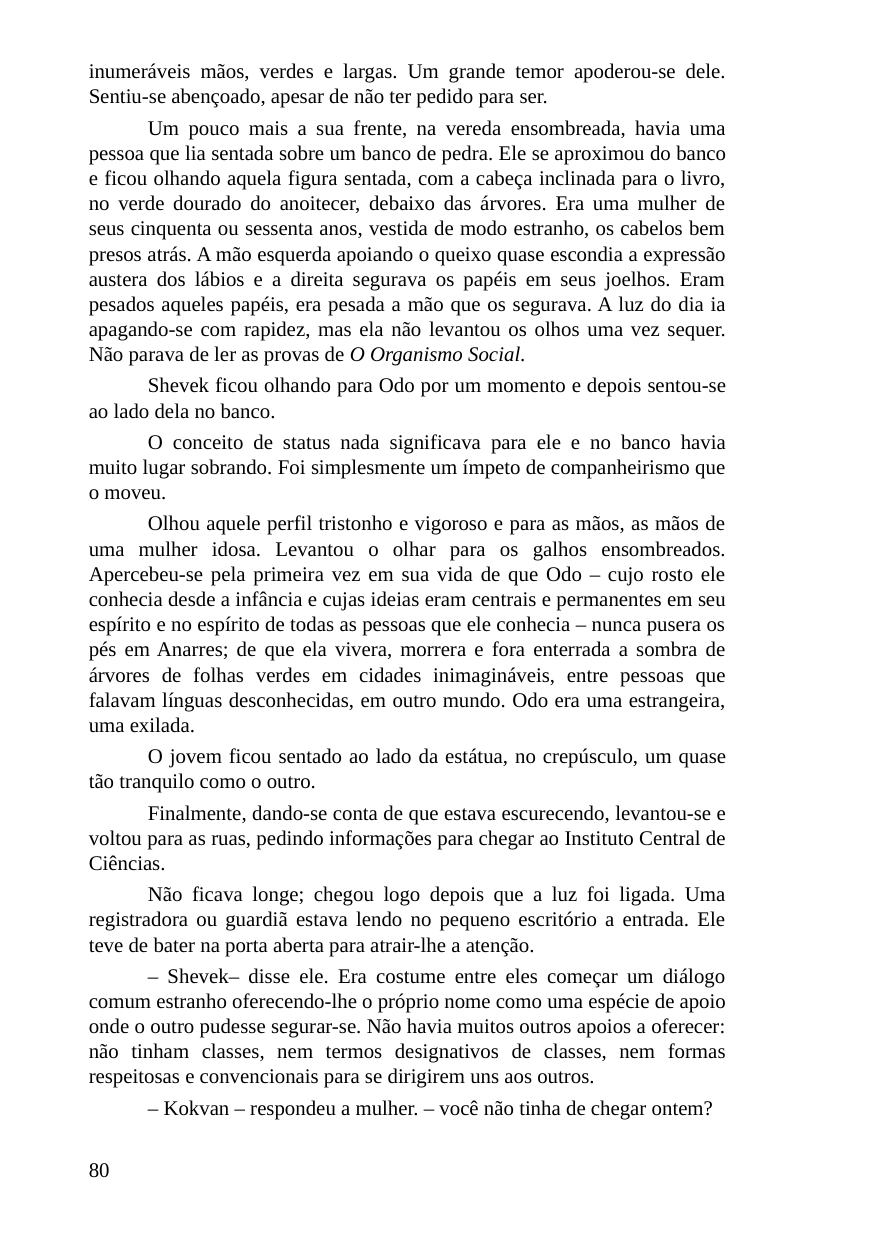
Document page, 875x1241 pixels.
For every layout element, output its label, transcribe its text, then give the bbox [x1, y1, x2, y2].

text Finalmente, dando-se conta de que estava escurecendo, levantou-se e voltou para as ruas, pedindo informações para chegar ao Instituto Central de Ciências. [88, 801, 726, 875]
text inumeráveis mãos, verdes e largas. Um grande temor apoderou-se dele. Sentiu-se abençoado, apesar de não ter pedido para ser. [88, 59, 726, 108]
text O conceito de status nada significava para ele e no banco havia muito lugar sobrando. Foi simplesmente um ímpeto de companheirismo que o moveu. [88, 430, 726, 504]
text O jovem ficou sentado ao lado da estátua, no crepúsculo, um quase tão tranquilo como o outro. [88, 744, 726, 793]
text – Shevek– disse ele. Era costume entre eles começar um diálogo comum estranho oferecendo-lhe o próprio nome como uma espécie de apoio onde o outro pudesse segurar-se. Não havia muitos outros apoios a oferecer: não tinham classes, nem termos designativos de classes, nem formas respeitosas e convencionais para se dirigirem uns aos outros. [88, 964, 726, 1088]
text Um pouco mais a sua frente, na vereda ensombreada, havia uma pessoa que lia sentada sobre um banco de pedra. Ele se aproximou do banco e ficou olhando aquela figura sentada, com a cabeça inclinada para o livro, no verde dourado do anoitecer, debaixo das árvores. Era uma mulher de seus cinquenta ou sessenta anos, vestida de modo estranho, os cabelos bem presos atrás. A mão esquerda apoiando o queixo quase escondia a expressão austera dos lábios e a direita segurava os papéis em seus joelhos. Eram pesados aqueles papéis, era pesada a mão que os segurava. A luz do dia ia apagando-se com rapidez, mas ela não levantou os olhos uma vez sequer. Não parava de ler as provas de O Organismo Social. [88, 115, 726, 366]
text Olhou aquele perfil tristonho e vigoroso e para as mãos, as mãos de uma mulher idosa. Levantou o olhar para os galhos ensombreados. Apercebeu-se pela primeira vez em sua vida de que Odo – cujo rosto ele conhecia desde a infância e cujas ideias eram centrais e permanentes em seu espírito e no espírito de todas as pessoas que ele conhecia – nunca pusera os pés em Anarres; de que ela vivera, morrera e fora enterrada a sombra de árvores de folhas verdes em cidades inimagináveis, entre pessoas que falavam línguas desconhecidas, em outro mundo. Odo era uma estrangeira, uma exilada. [88, 511, 726, 737]
text Shevek ficou olhando para Odo por um momento e depois sentou-se ao lado dela no banco. [88, 373, 726, 423]
text – Kokvan – respondeu a mulher. – você não tinha de chegar ontem? [88, 1096, 726, 1120]
text Não ficava longe; chegou logo depois que a luz foi ligada. Uma registradora ou guardiã estava lendo no pequeno escritório a entrada. Ele teve de bater na porta aberta para atrair-lhe a atenção. [88, 882, 726, 957]
